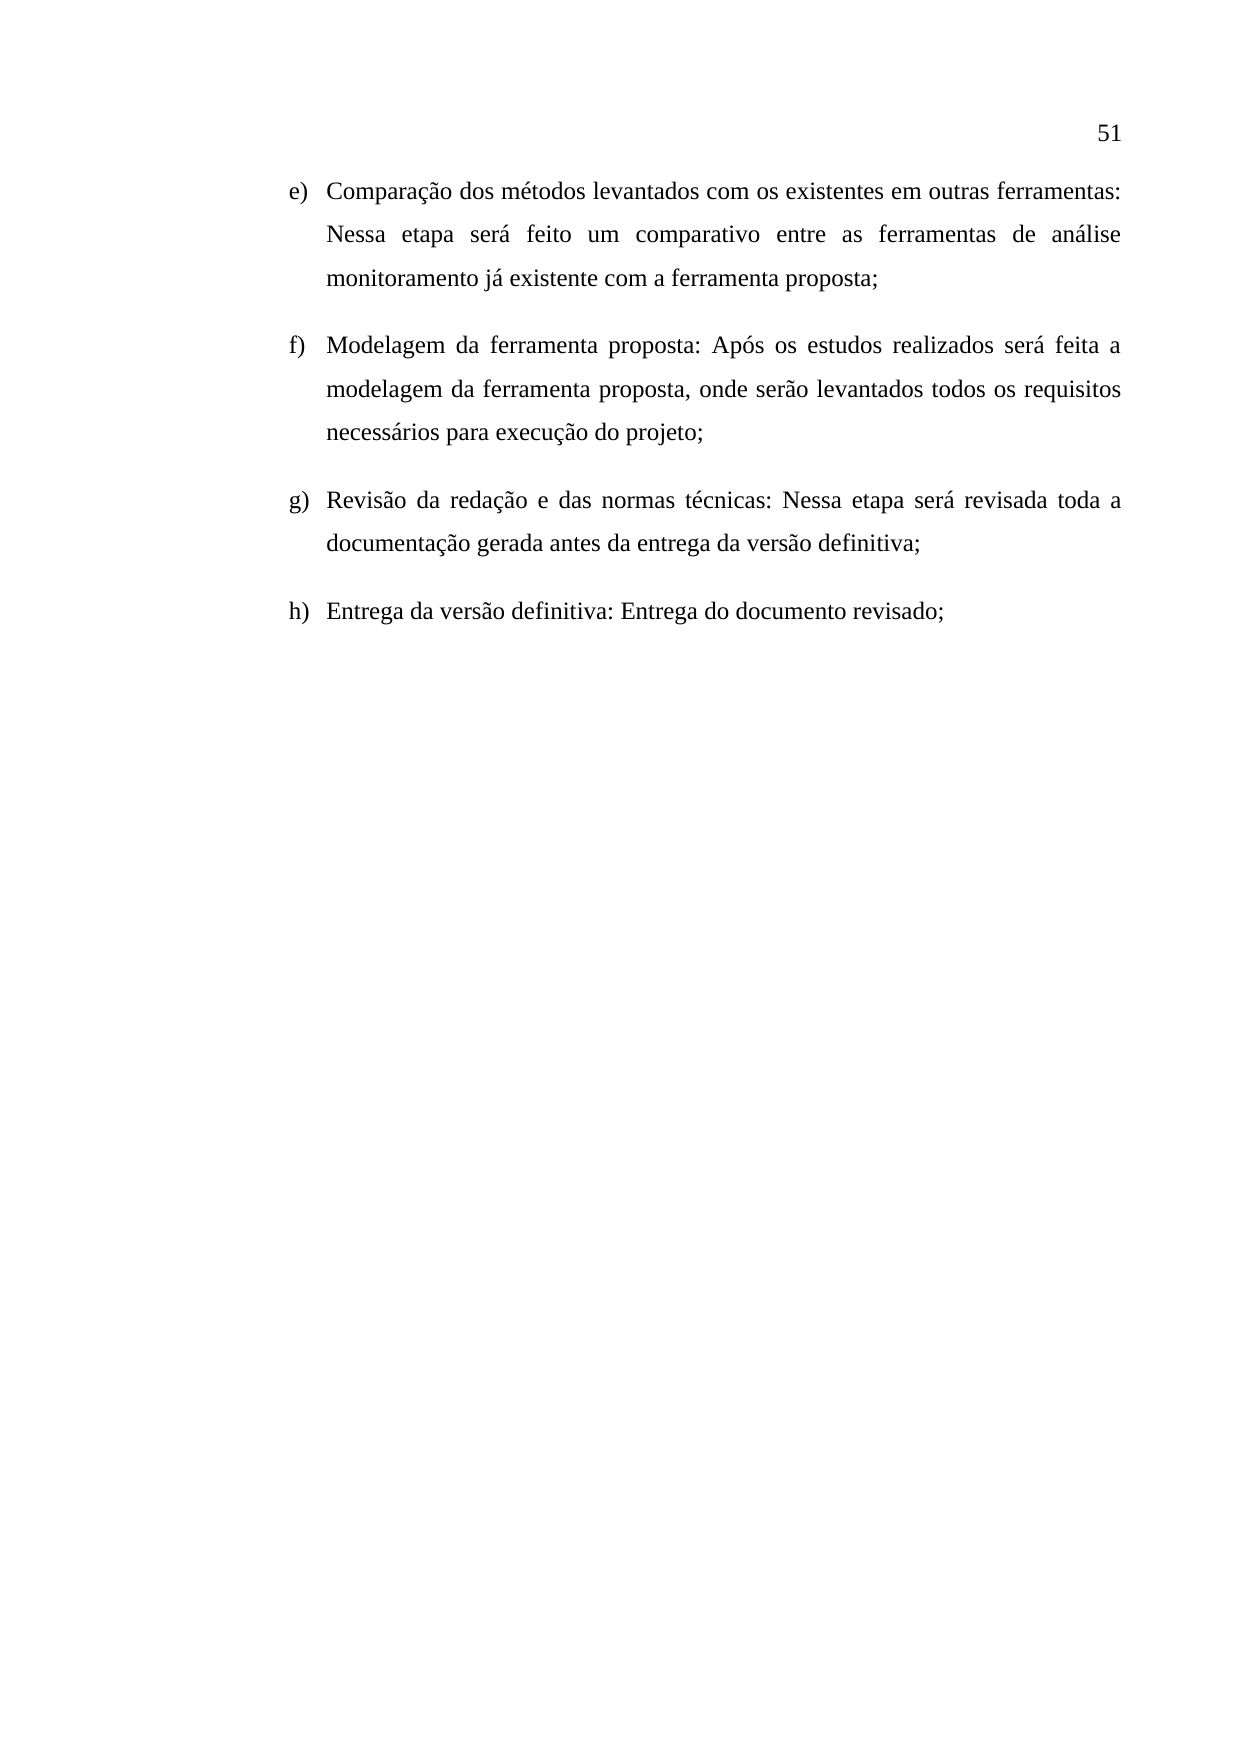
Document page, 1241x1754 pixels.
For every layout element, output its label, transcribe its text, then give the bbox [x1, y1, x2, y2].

list Revisão da redação e das normas técnicas: Nessa etapa será revisada toda a documentação gerada antes da entrega da versão definitiva; [288, 485, 1122, 557]
list Modelagem da ferramenta proposta: Após os estudos realizados será feita a modelagem da ferramenta proposta, onde serão levantados todos os requisitos necessários para execução do projeto; [288, 331, 1122, 446]
list Comparação dos métodos levantados com os existentes em outras ferramentas: Nessa etapa será feito um comparativo entre as ferramentas de análise monitoramento já existente com a ferramenta proposta; [288, 176, 1122, 291]
list Entrega da versão definitiva: Entrega do documento revisado; [288, 596, 1122, 624]
